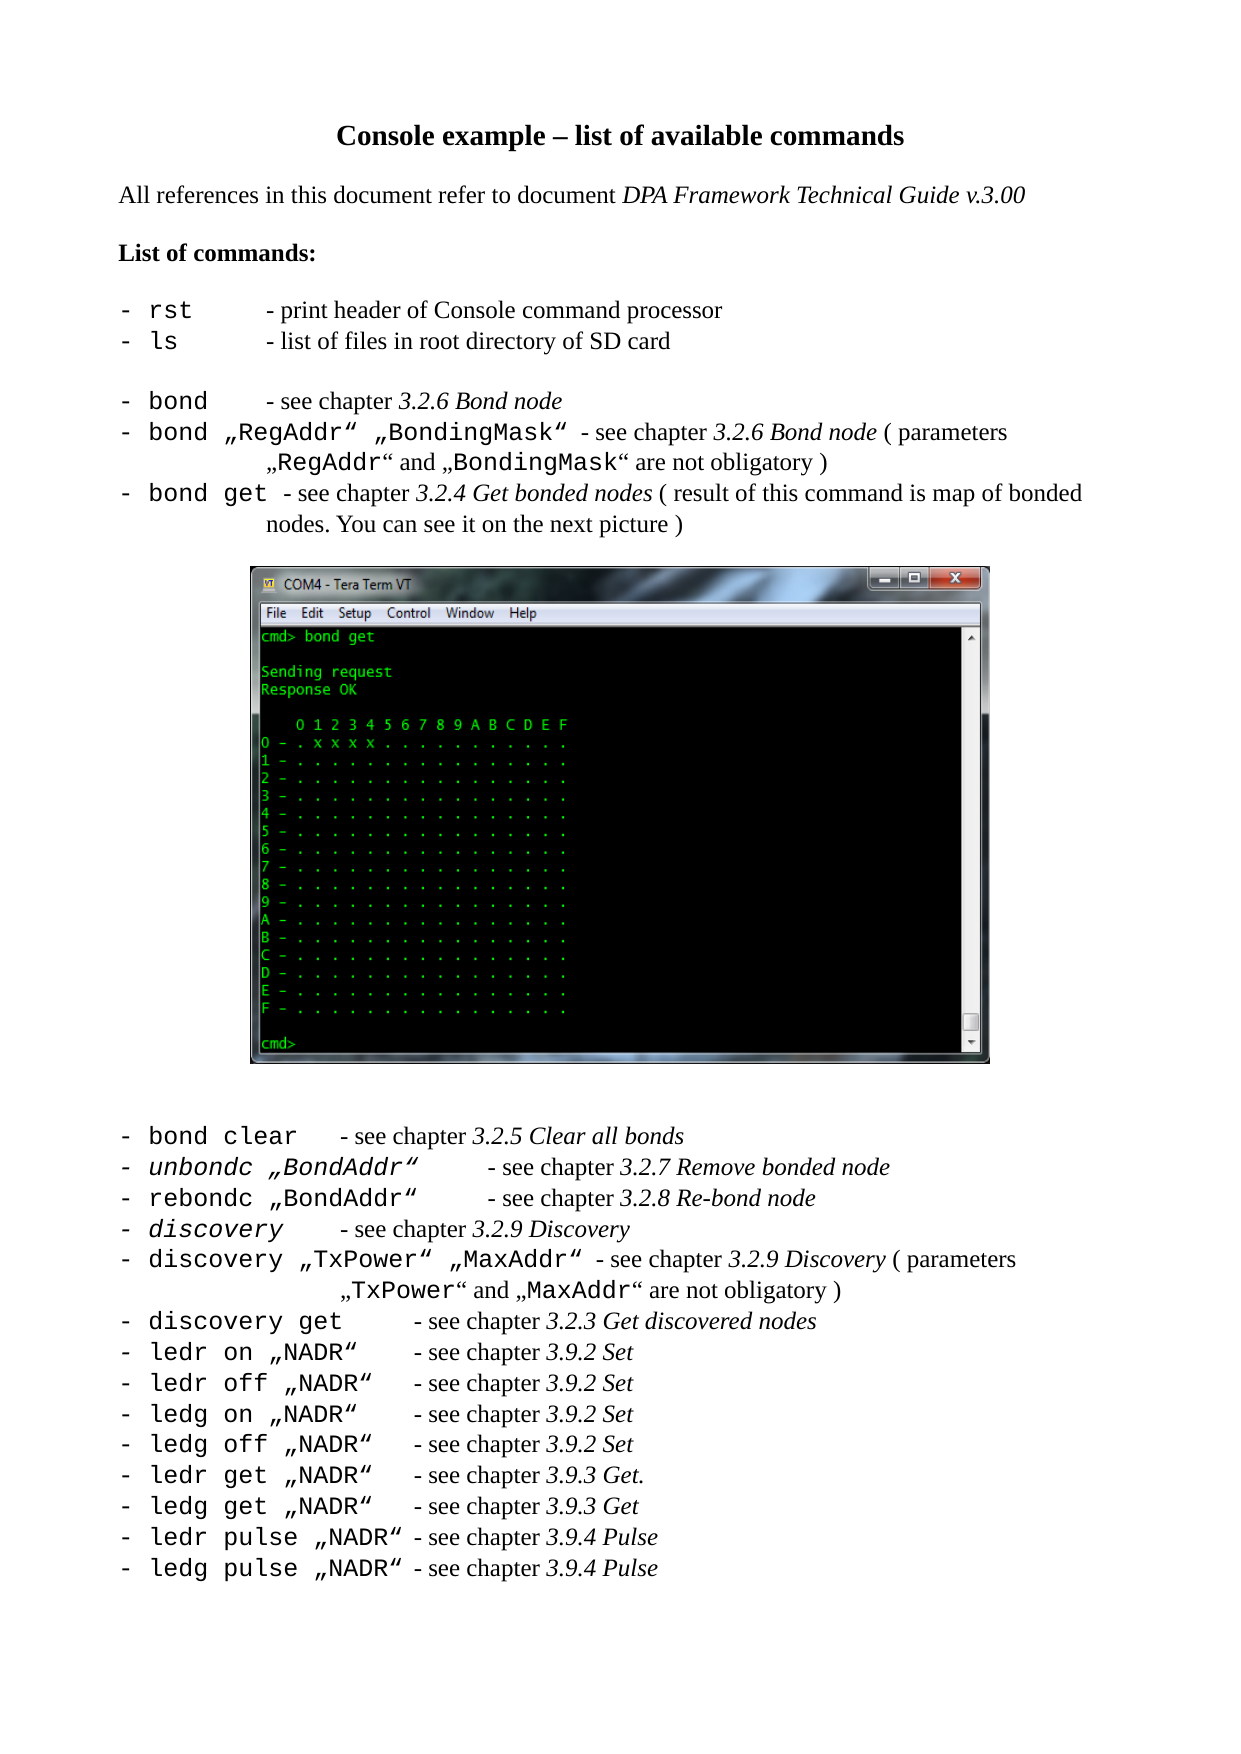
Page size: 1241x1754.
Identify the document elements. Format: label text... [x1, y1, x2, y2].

text - ledr on „NADR“ - see chapter 3.9.2 Set [118, 1337, 1122, 1368]
text - ledr off „NADR“ - see chapter 3.9.2 Set [118, 1368, 1122, 1399]
text - ls - list of files in root directory of SD card [118, 326, 1122, 357]
text - discovery - see chapter 3.2.9 Discovery [118, 1214, 1122, 1244]
text - bond get - see chapter 3.2.4 Get bonded nodes ( result of this command is map of bonded nodes. You can see it on the next picture ) [118, 478, 1122, 538]
text - bond „RegAddr“ „BondingMask“ - see chapter 3.2.6 Bond node ( parameters „RegAddr“ and „BondingMask“ are not obligatory ) [118, 417, 1122, 478]
text - bond clear - see chapter 3.2.5 Clear all bonds [118, 1121, 1122, 1152]
text - discovery „TxPower“ „MaxAddr“ - see chapter 3.2.9 Discovery ( parameters „TxPower“ and „MaxAddr“ are not obligatory ) [118, 1244, 1122, 1306]
text - bond - see chapter 3.2.6 Bond node [118, 386, 1122, 417]
text All references in this document refer to document DPA Framework Technical Guide v.3.00 [118, 180, 1122, 209]
picture [250, 566, 990, 1064]
text - ledr pulse „NADR“ - see chapter 3.9.4 Pulse [118, 1522, 1122, 1553]
text - ledg get „NADR“ - see chapter 3.9.3 Get [118, 1491, 1122, 1522]
text - rebondc „BondAddr“ - see chapter 3.2.8 Re-bond node [118, 1183, 1122, 1214]
text - ledg on „NADR“ - see chapter 3.9.2 Set [118, 1399, 1122, 1429]
text - rst - print header of Console command processor [118, 295, 1122, 326]
text - ledr get „NADR“ - see chapter 3.9.3 Get. [118, 1460, 1122, 1491]
text - unbondc „BondAddr“ - see chapter 3.2.7 Remove bonded node [118, 1152, 1122, 1183]
text List of commands: [118, 238, 1122, 267]
text - discovery get - see chapter 3.2.3 Get discovered nodes [118, 1306, 1122, 1337]
text - ledg off „NADR“ - see chapter 3.9.2 Set [118, 1429, 1122, 1460]
text Console example – list of available commands [118, 118, 1122, 152]
text - ledg pulse „NADR“ - see chapter 3.9.4 Pulse [118, 1553, 1122, 1584]
